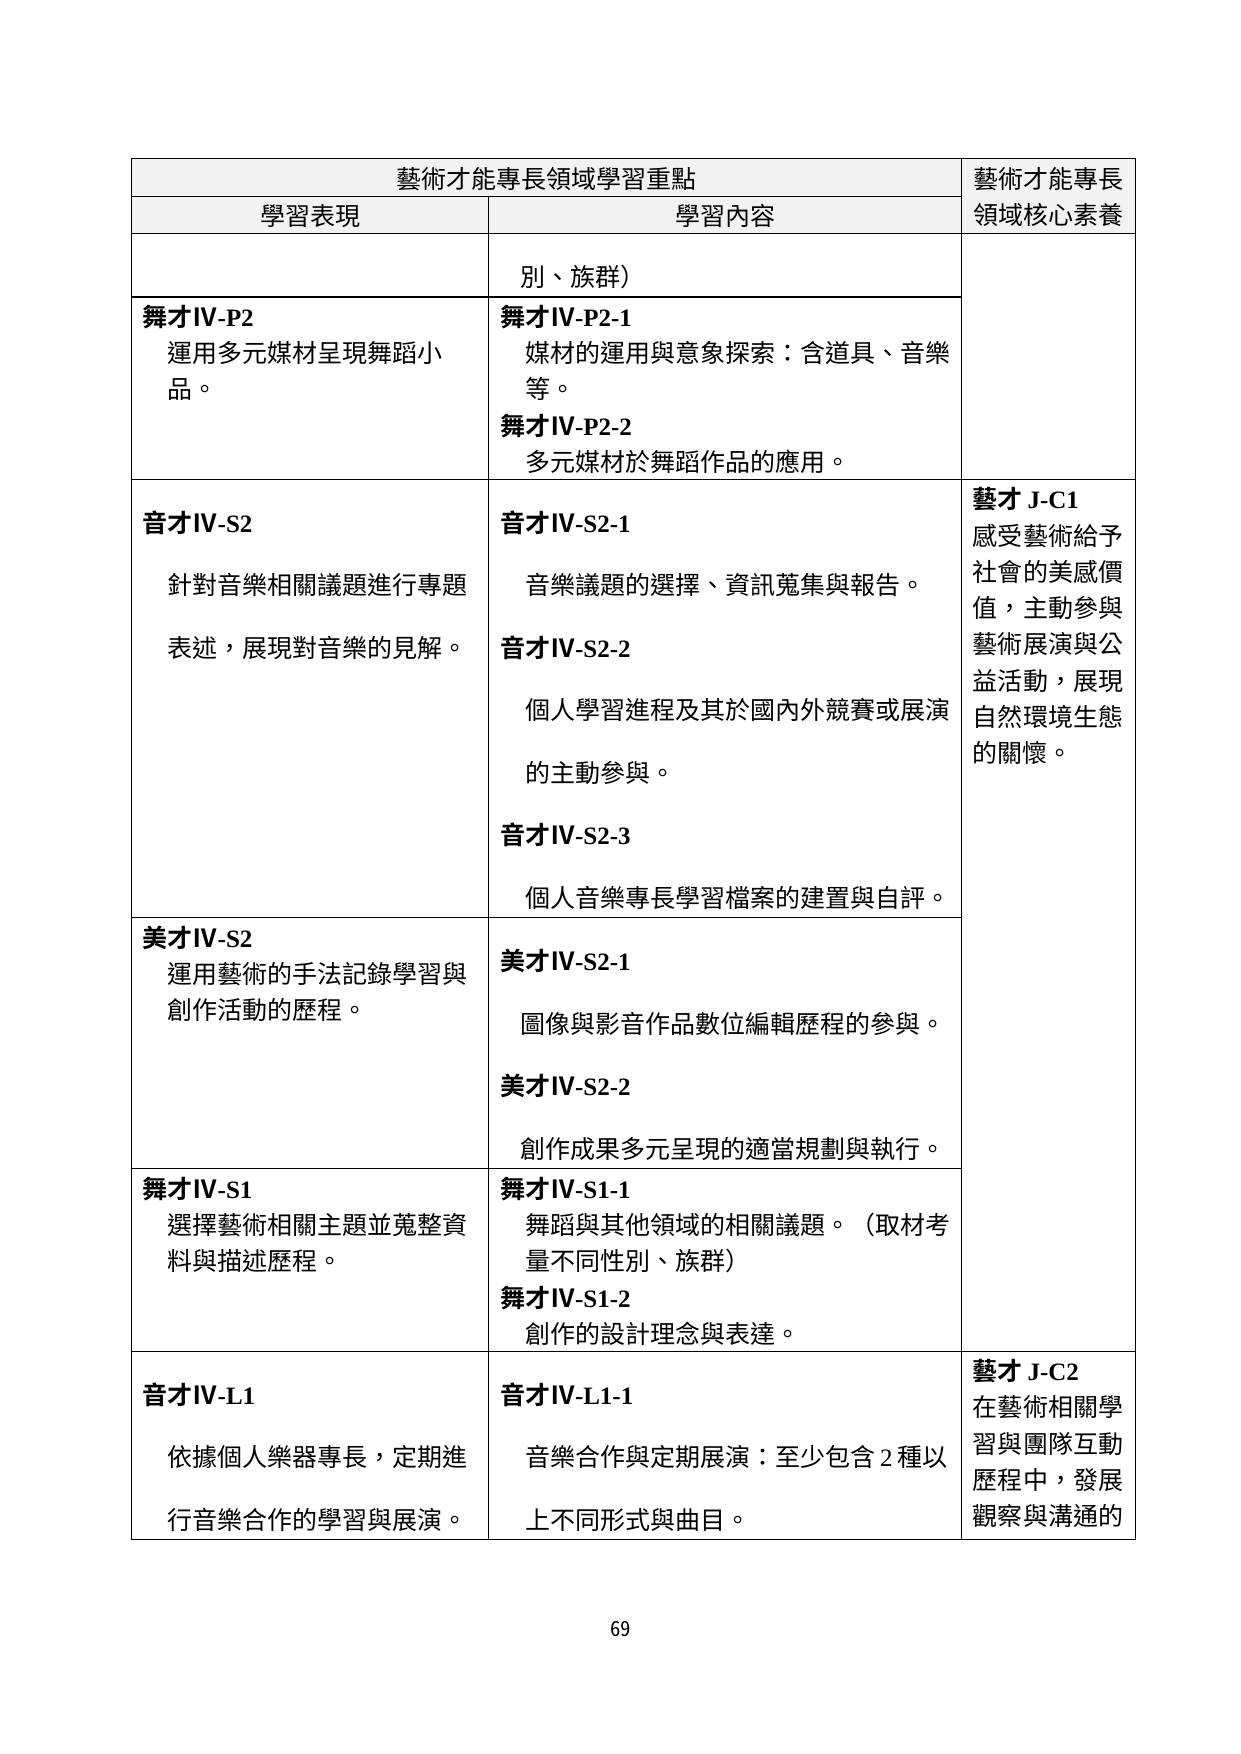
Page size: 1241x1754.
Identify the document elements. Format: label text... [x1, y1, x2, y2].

table_cell 學習內容 [489, 197, 961, 233]
table_cell 舞才Ⅳ-S1-1 舞蹈與其他領域的相關議題。（取材考量不同性別、族群） 舞才Ⅳ-S1-2 創作的設計理念與表達。 [489, 1169, 961, 1351]
table_cell [962, 234, 1135, 479]
table_cell 音才Ⅳ-S2 針對音樂相關議題進行專題表述，展現對音樂的見解。 [132, 480, 488, 917]
table_cell 音才Ⅳ-L1-1 音樂合作與定期展演：至少包含2種以上不同形式與曲目。 [489, 1352, 961, 1539]
table_cell 音才Ⅳ-S2-1 音樂議題的選擇、資訊蒐集與報告。 音才Ⅳ-S2-2 個人學習進程及其於國內外競賽或展演的主動參與。 音才Ⅳ-S2-3 個人音樂專長學習檔案的建置與自評。 [489, 480, 961, 917]
table_cell 美才Ⅳ-S2 運用藝術的手法記錄學習與創作活動的歷程。 [132, 918, 488, 1168]
table_cell 藝才J-C1 感受藝術給予社會的美感價值，主動參與藝術展演與公益活動，展現自然環境生態的關懷。 [962, 480, 1135, 1351]
table_cell 舞才Ⅳ-P2 運用多元媒材呈現舞蹈小品。 [132, 298, 488, 479]
table_header 藝術才能專長領域核心素養 [962, 159, 1135, 233]
table_cell [132, 234, 488, 296]
table_cell 美才Ⅳ-S2-1 圖像與影音作品數位編輯歷程的參與。 美才Ⅳ-S2-2 創作成果多元呈現的適當規劃與執行。 [489, 918, 961, 1168]
table_cell 舞才Ⅳ-P2-1 媒材的運用與意象探索：含道具、音樂等。 舞才Ⅳ-P2-2 多元媒材於舞蹈作品的應用。 [489, 298, 961, 479]
table_cell 舞才Ⅳ-S1 選擇藝術相關主題並蒐整資料與描述歷程。 [132, 1169, 488, 1351]
table_header 藝術才能專長領域學習重點 [132, 159, 961, 196]
table_cell 音才Ⅳ-L1 依據個人樂器專長，定期進行音樂合作的學習與展演。 [132, 1352, 488, 1539]
table_cell 藝才J-C2 在藝術相關學習與團隊互動歷程中，發展觀察與溝通的 [962, 1352, 1135, 1539]
table_cell 別、族群） [489, 234, 961, 296]
table_cell 學習表現 [132, 197, 488, 233]
